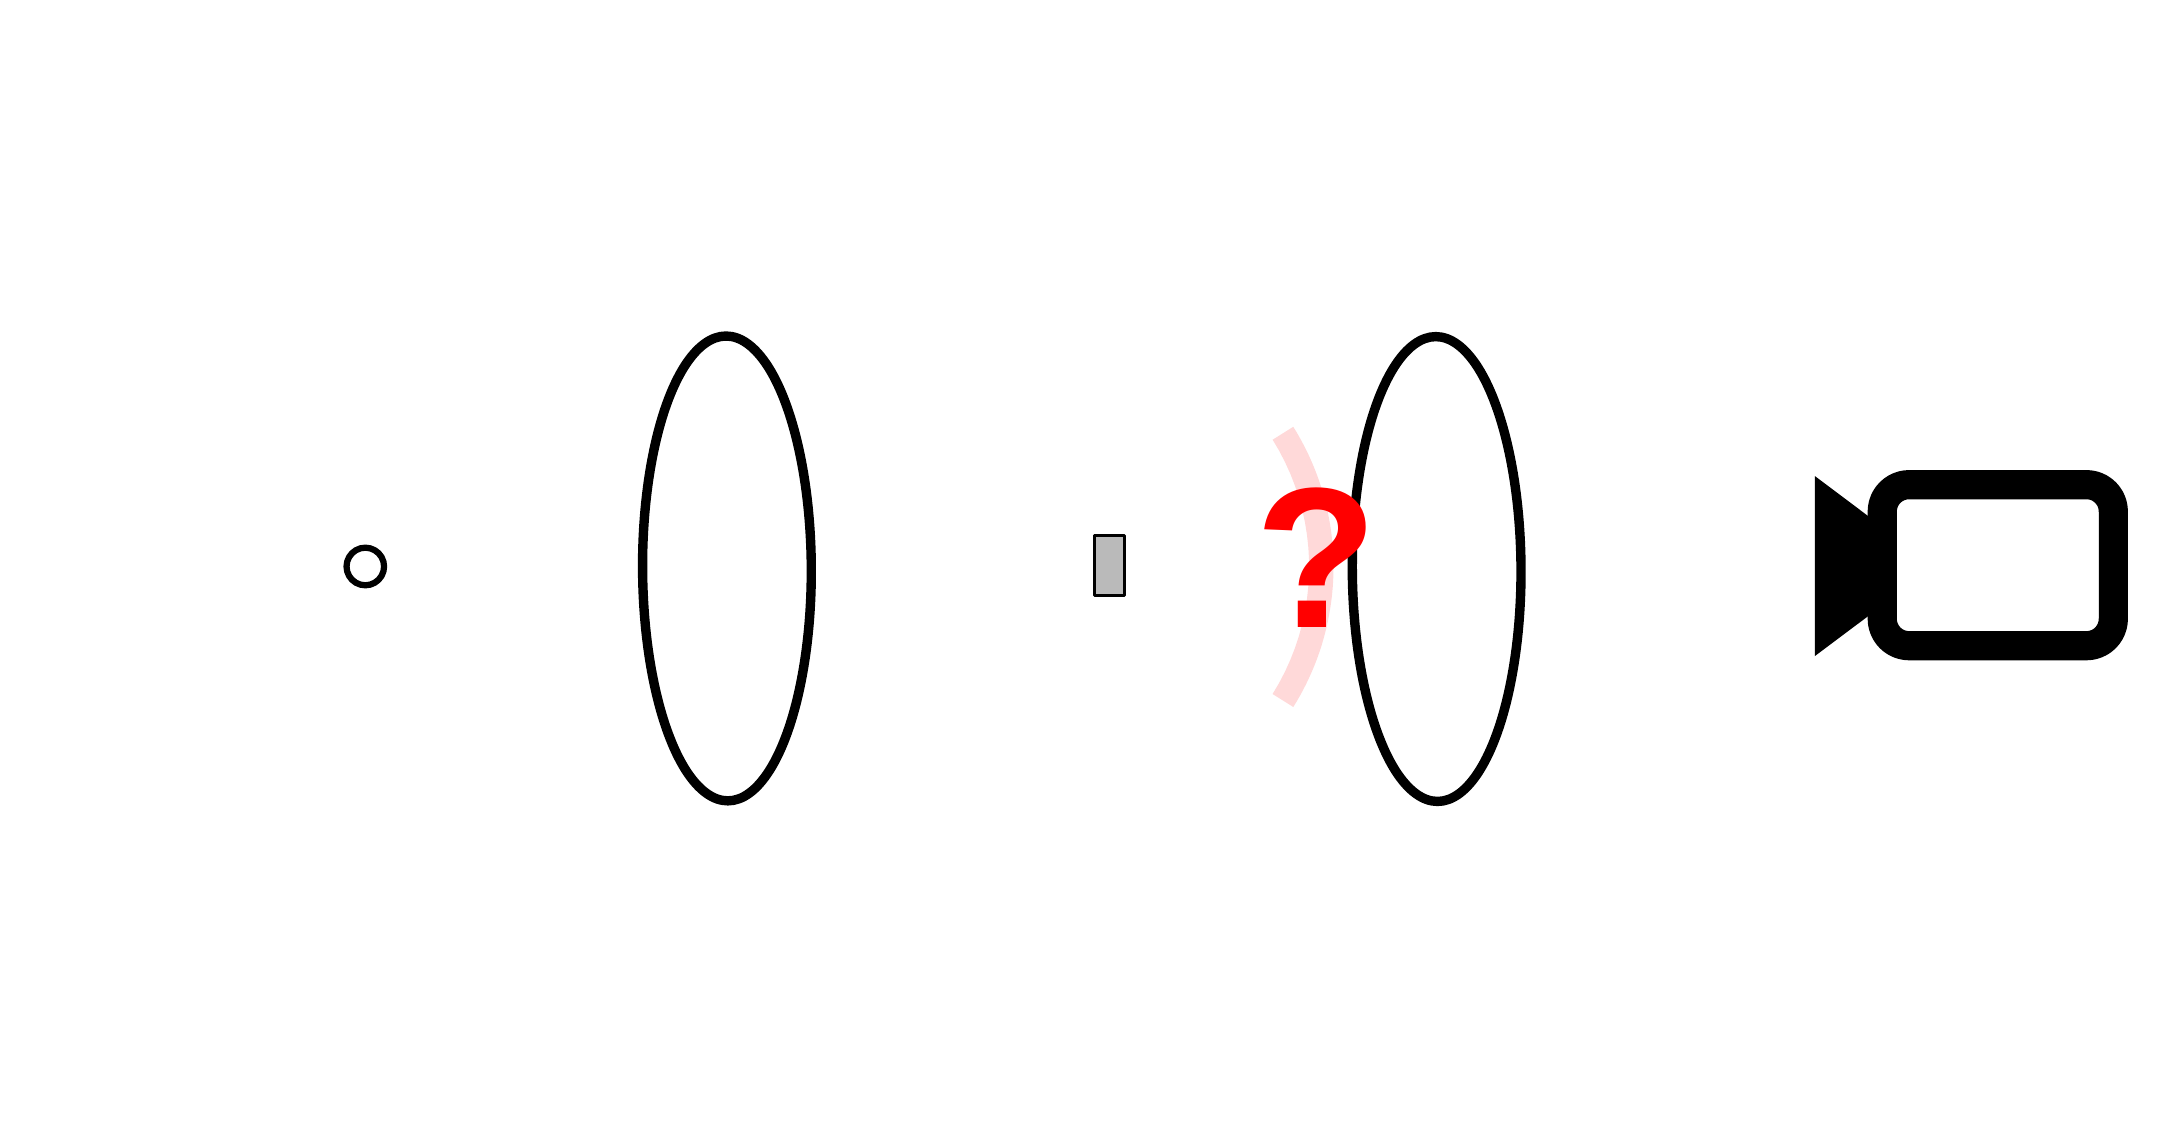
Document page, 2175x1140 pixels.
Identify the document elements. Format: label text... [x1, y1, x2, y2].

text_box ? [1211, 439, 1422, 678]
text_box [1882, 484, 2114, 646]
text_box [1814, 476, 1875, 657]
text_box [642, 0, 1747, 1140]
